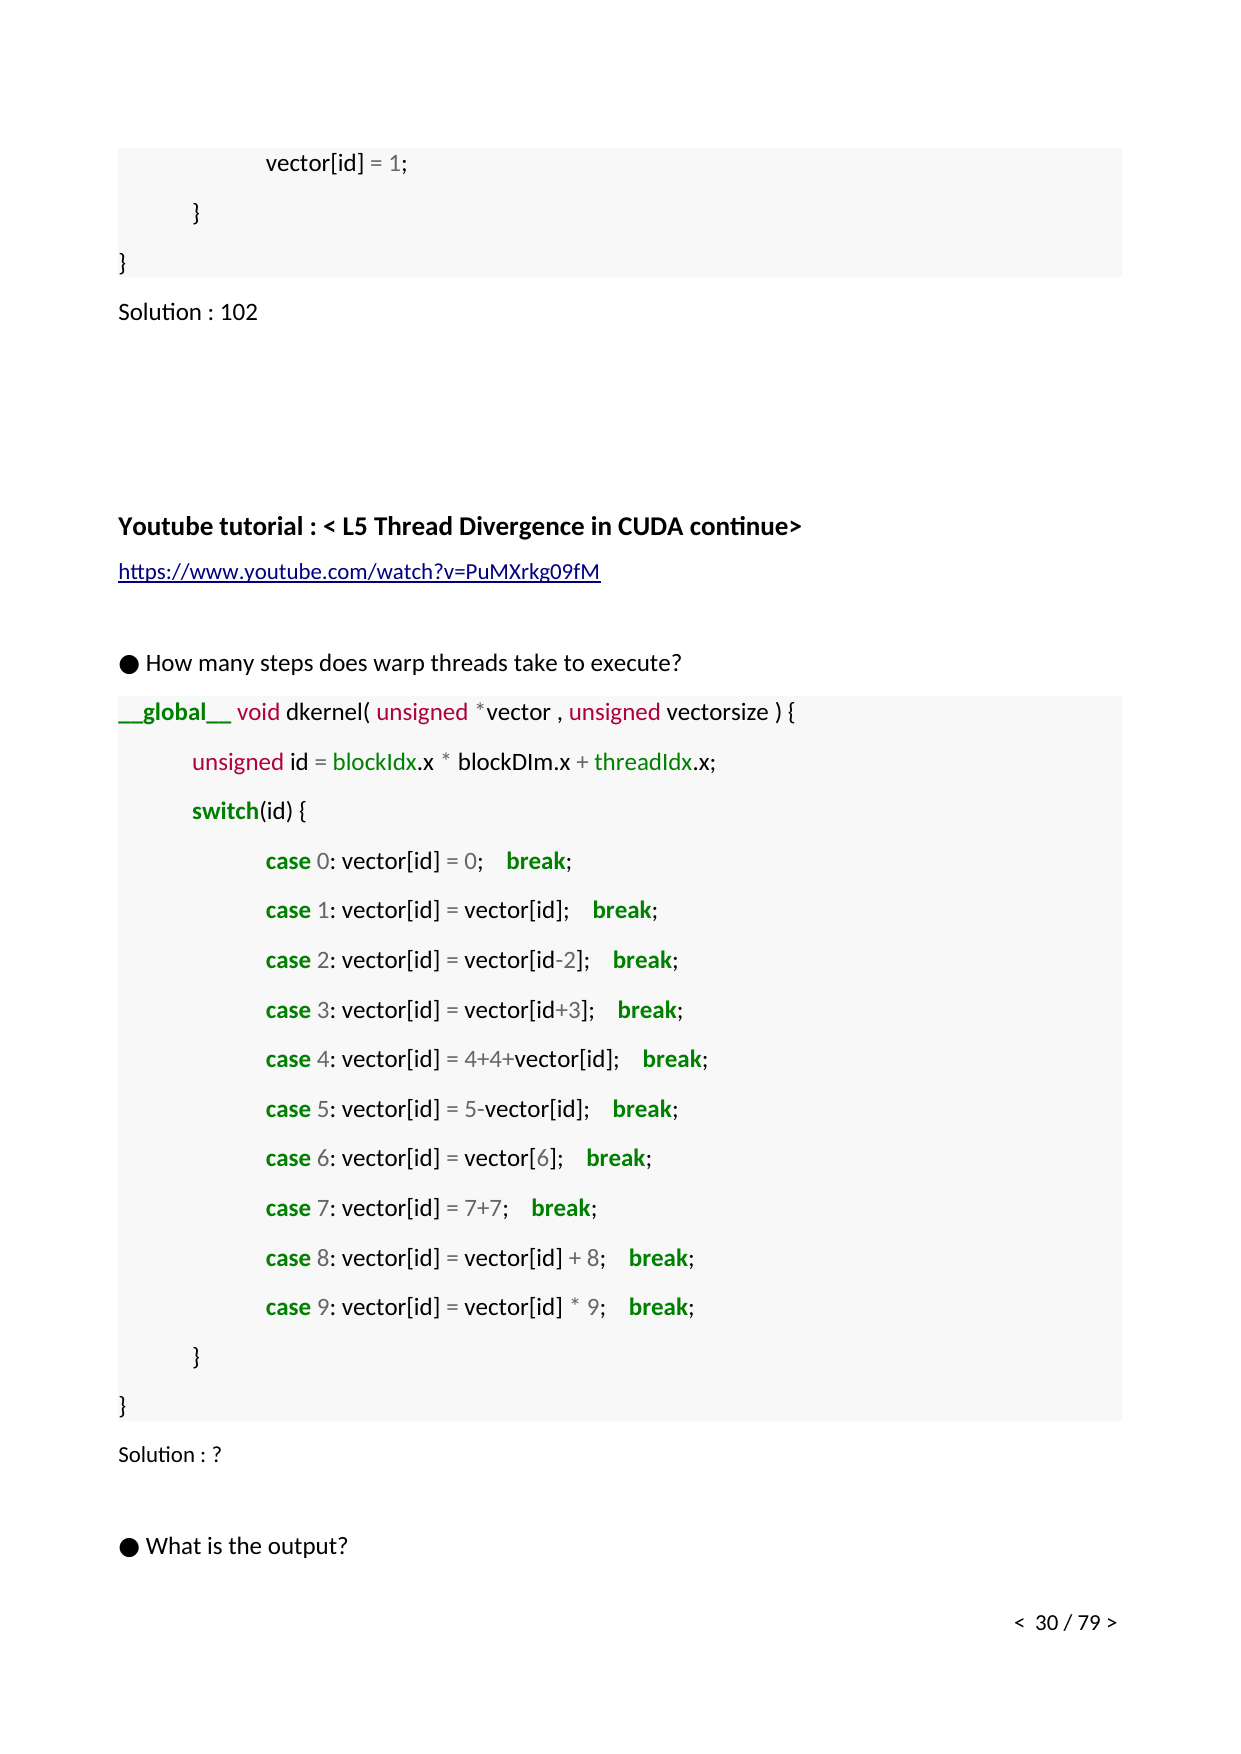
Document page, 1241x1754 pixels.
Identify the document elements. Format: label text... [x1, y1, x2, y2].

text case 4: vector[id] = 4+4+vector[id]; break; [118, 1043, 1122, 1074]
text } [118, 1341, 1122, 1371]
text } [118, 1391, 1122, 1421]
text ● How many steps does warp threads take to execute? [118, 647, 1122, 677]
text case 1: vector[id] = vector[id]; break; [118, 895, 1122, 925]
text case 7: vector[id] = 7+7; break; [118, 1192, 1122, 1223]
text Solution : ? [118, 1440, 1122, 1468]
text Solution : 102 [118, 296, 1122, 327]
text case 6: vector[id] = vector[6]; break; [118, 1143, 1122, 1173]
text case 2: vector[id] = vector[id-2]; break; [118, 944, 1122, 975]
text } [118, 197, 1122, 228]
text vector[id] = 1; [118, 148, 1122, 178]
text } [118, 247, 1122, 277]
text case 0: vector[id] = 0; break; [118, 845, 1122, 876]
text unsigned id = blockIdx.x * blockDIm.x + threadIdx.x; [118, 746, 1122, 776]
text ● What is the output? [118, 1530, 1122, 1560]
subtitle Youtube tutorial : < L5 Thread Divergence in CUDA continue> [118, 509, 1122, 542]
text case 8: vector[id] = vector[id] + 8; break; [118, 1242, 1122, 1272]
text case 5: vector[id] = 5-vector[id]; break; [118, 1093, 1122, 1123]
text case 9: vector[id] = vector[id] * 9; break; [118, 1291, 1122, 1322]
text case 3: vector[id] = vector[id+3]; break; [118, 994, 1122, 1024]
text https://www.youtube.com/watch?v=PuMXrkg09fM [118, 557, 1122, 585]
text __global__ void dkernel( unsigned *vector , unsigned vectorsize ) { [118, 696, 1122, 727]
text switch(id) { [118, 796, 1122, 826]
